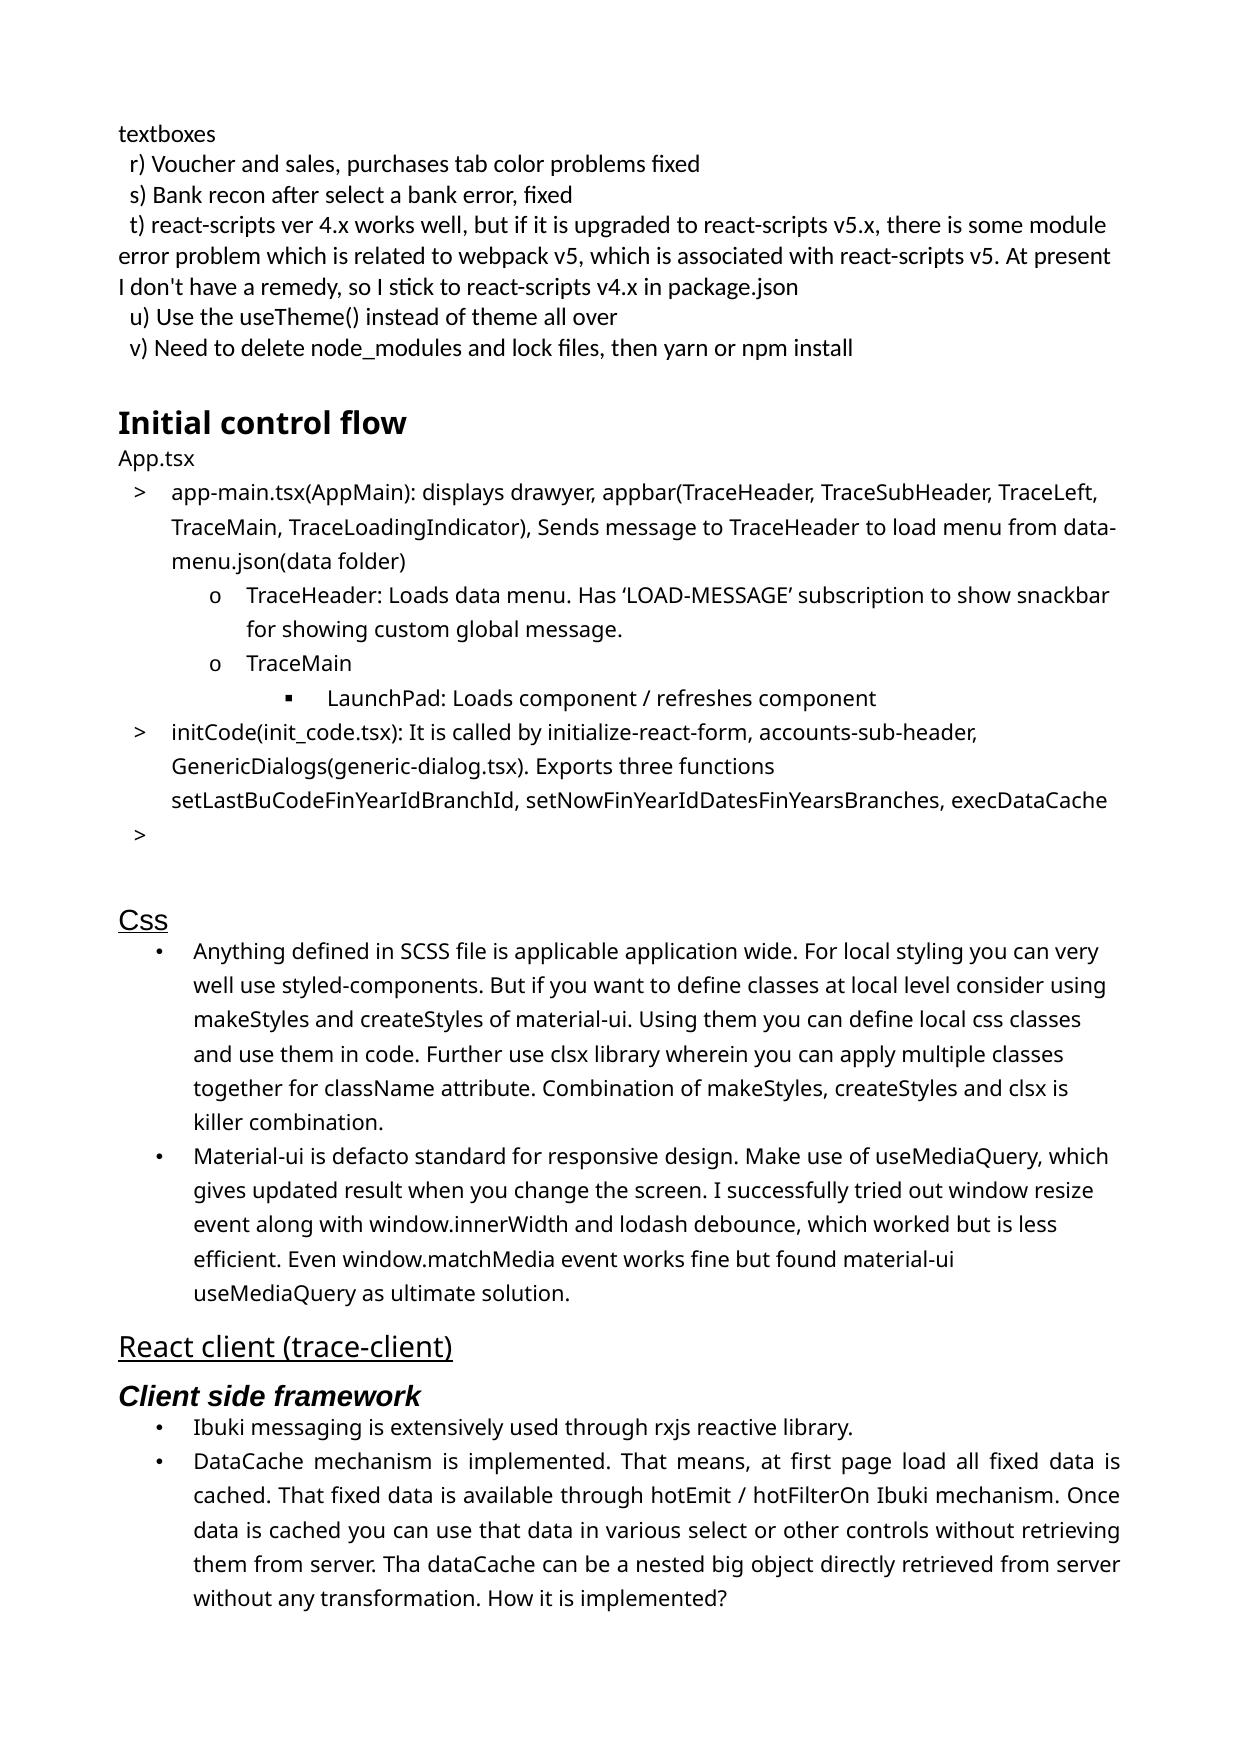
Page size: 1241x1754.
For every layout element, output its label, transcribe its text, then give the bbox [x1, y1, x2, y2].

text v) Need to delete node_modules and lock files, then yarn or npm install [118, 332, 1122, 362]
text s) Bank recon after select a bank error, fixed [118, 179, 1122, 210]
list Anything defined in SCSS file is applicable application wide. For local styling you can very well use styled-components. But if you want to define classes at local level consider using makeStyles and createStyles of material-ui. Using them you can define local css classes and use them in code. Further use clsx library wherein you can apply multiple classes together for className attribute. Combination of makeStyles, createStyles and clsx is killer combination. [156, 936, 1122, 1137]
list app-main.tsx(AppMain): displays drawyer, appbar(TraceHeader, TraceSubHeader, TraceLeft, TraceMain, TraceLoadingIndicator), Sends message to TraceHeader to load menu from data-menu.json(data folder) [134, 477, 1122, 576]
text t) react-scripts ver 4.x works well, but if it is upgraded to react-scripts v5.x, there is some module error problem which is related to webpack v5, which is associated with react-scripts v5. At present I don't have a remedy, so I stick to react-scripts v4.x in package.json [118, 210, 1122, 301]
subtitle React client (trace-client) [118, 1326, 1122, 1366]
text App.tsx [118, 443, 1122, 473]
list TraceMain [209, 648, 1122, 678]
text textboxes [118, 118, 1122, 149]
list initCode(init_code.tsx): It is called by initialize-react-form, accounts-sub-header, GenericDialogs(generic-dialog.tsx). Exports three functions setLastBuCodeFinYearIdBranchId, setNowFinYearIdDatesFinYearsBranches, execDataCache [134, 717, 1122, 815]
text r) Voucher and sales, purchases tab color problems fixed [118, 149, 1122, 179]
list LaunchPad: Loads component / refreshes component [284, 683, 1122, 713]
list TraceHeader: Loads data menu. Has ‘LOAD-MESSAGE’ subscription to show snackbar for showing custom global message. [209, 580, 1122, 644]
subtitle Initial control flow [118, 401, 1122, 443]
subtitle Client side framework [118, 1379, 1122, 1412]
text u) Use the useTheme() instead of theme all over [118, 301, 1122, 332]
list DataCache mechanism is implemented. That means, at first page load all fixed data is cached. That fixed data is available through hotEmit / hotFilterOn Ibuki mechanism. Once data is cached you can use that data in various select or other controls without retrieving them from server. Tha dataCache can be a nested big object directly retrieved from server without any transformation. How it is implemented? [156, 1446, 1122, 1613]
list Material-ui is defacto standard for responsive design. Make use of useMediaQuery, which gives updated result when you change the screen. I successfully tried out window resize event along with window.innerWidth and lodash debounce, which worked but is less efficient. Even window.matchMedia event works fine but found material-ui useMediaQuery as ultimate solution. [156, 1141, 1122, 1307]
list Ibuki messaging is extensively used through rxjs reactive library. [156, 1412, 1122, 1442]
subtitle Css [118, 902, 1122, 936]
